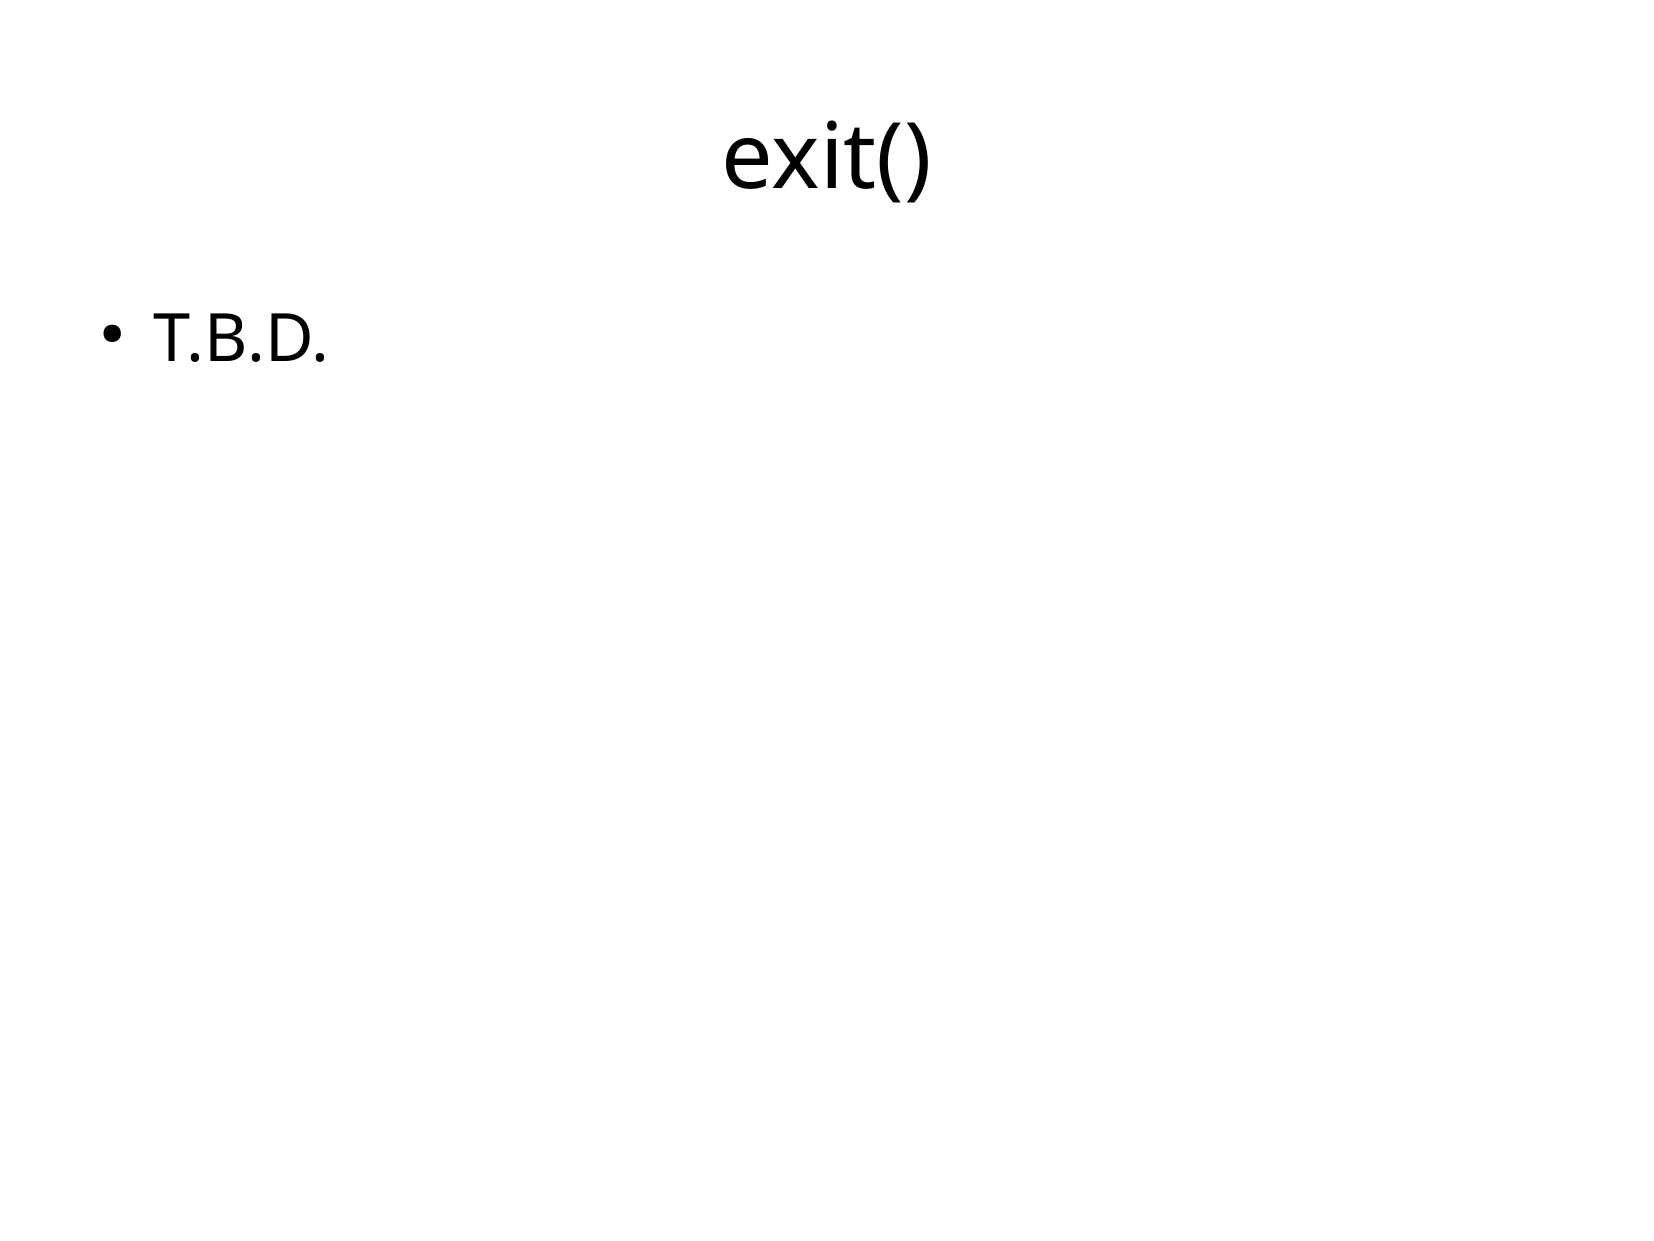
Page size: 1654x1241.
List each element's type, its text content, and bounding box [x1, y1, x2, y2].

title exit() [82, 49, 1571, 257]
list T.B.D. [82, 290, 1538, 1170]
